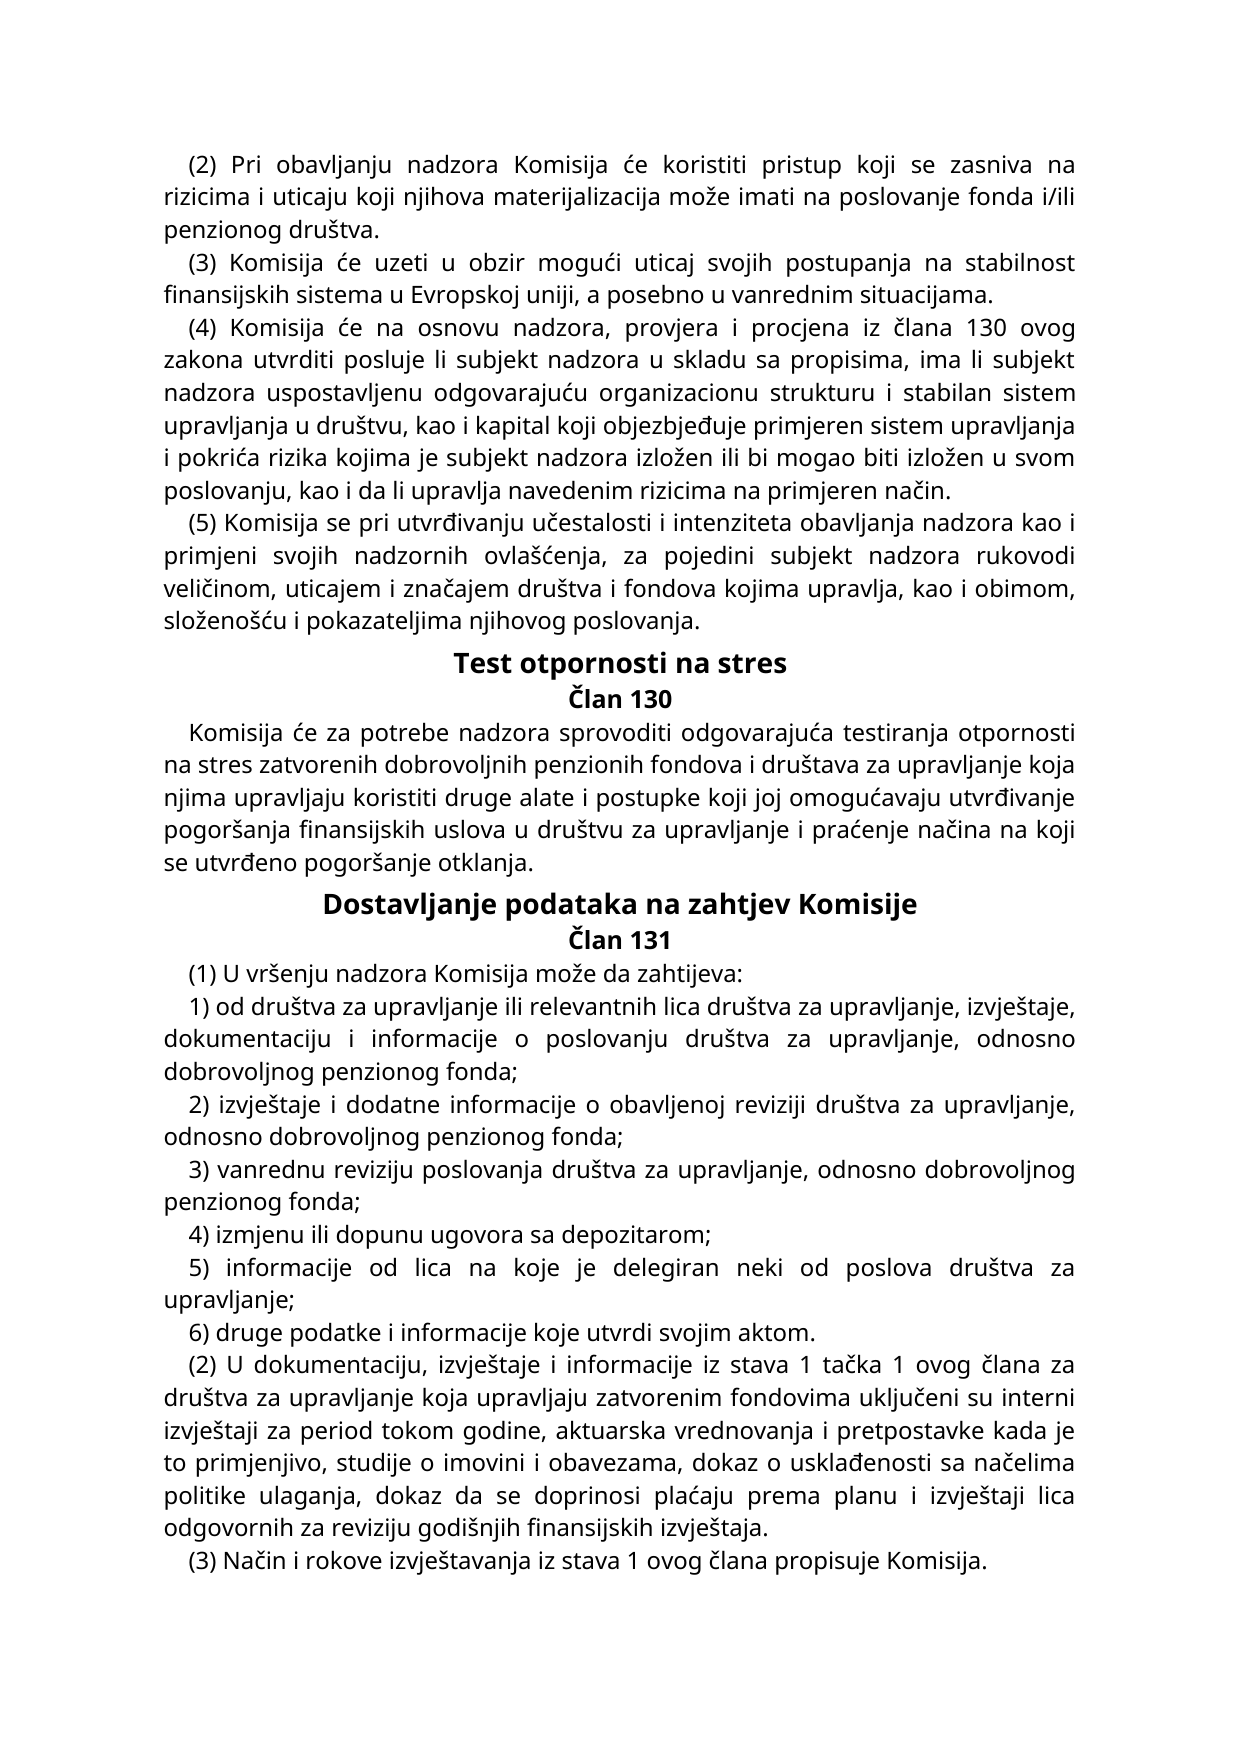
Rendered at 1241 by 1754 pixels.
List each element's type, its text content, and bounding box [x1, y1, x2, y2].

text (5) Komisija se pri utvrđivanju učestalosti i intenziteta obavljanja nadzora kao i primjeni svojih nadzornih ovlašćenja, za pojedini subjekt nadzora rukovodi veličinom, uticajem i značajem društva i fondova kojima upravlja, kao i obimom, složenošću i pokazateljima njihovog poslovanja. [163, 506, 1077, 637]
text 1) od društva za upravljanje ili relevantnih lica društva za upravljanje, izvještaje, dokumentaciju i informacije o poslovanju društva za upravljanje, odnosno dobrovoljnog penzionog fonda; [163, 989, 1077, 1087]
text (2) Pri obavljanju nadzora Komisija će koristiti pristup koji se zasniva na rizicima i uticaju koji njihova materijalizacija može imati na poslovanje fonda i/ili penzionog društva. [163, 148, 1077, 245]
text Član 131 [148, 923, 1093, 957]
text (3) Način i rokove izvještavanja iz stava 1 ovog člana propisuje Komisija. [163, 1544, 1077, 1576]
text Komisija će za potrebe nadzora sprovoditi odgovarajuća testiranja otpornosti na stres zatvorenih dobrovoljnih penzionih fondova i društava za upravljanje koja njima upravljaju koristiti druge alate i postupke koji joj omogućavaju utvrđivanje pogoršanja finansijskih uslova u društvu za upravljanje i praćenje načina na koji se utvrđeno pogoršanje otklanja. [163, 715, 1077, 878]
text Dostavljanje podataka na zahtjev Komisije [148, 884, 1093, 923]
text (1) U vršenju nadzora Komisija može da zahtijeva: [163, 957, 1077, 989]
text 4) izmjenu ili dopunu ugovora sa depozitarom; [163, 1218, 1077, 1250]
text Test otpornosti na stres [148, 643, 1093, 681]
text 2) izvještaje i dodatne informacije o obavljenoj reviziji društva za upravljanje, odnosno dobrovoljnog penzionog fonda; [163, 1087, 1077, 1153]
text 6) druge podatke i informacije koje utvrdi svojim aktom. [163, 1316, 1077, 1348]
text (3) Komisija će uzeti u obzir mogući uticaj svojih postupanja na stabilnost finansijskih sistema u Evropskoj uniji, a posebno u vanrednim situacijama. [163, 245, 1077, 311]
text (2) U dokumentaciju, izvještaje i informacije iz stava 1 tačka 1 ovog člana za društva za upravljanje koja upravljaju zatvorenim fondovima uključeni su interni izvještaji za period tokom godine, aktuarska vrednovanja i pretpostavke kada je to primjenjivo, studije o imovini i obavezama, dokaz o usklađenosti sa načelima politike ulaganja, dokaz da se doprinosi plaćaju prema planu i izvještaji lica odgovornih za reviziju godišnjih finansijskih izvještaja. [163, 1348, 1077, 1544]
text Član 130 [148, 681, 1093, 715]
text (4) Komisija će na osnovu nadzora, provjera i procjena iz člana 130 ovog zakona utvrditi posluje li subjekt nadzora u skladu sa propisima, ima li subjekt nadzora uspostavljenu odgovarajuću organizacionu strukturu i stabilan sistem upravljanja u društvu, kao i kapital koji objezbjeđuje primjeren sistem upravljanja i pokrića rizika kojima je subjekt nadzora izložen ili bi mogao biti izložen u svom poslovanju, kao i da li upravlja navedenim rizicima na primjeren način. [163, 311, 1077, 506]
text 3) vanrednu reviziju poslovanja društva za upravljanje, odnosno dobrovoljnog penzionog fonda; [163, 1153, 1077, 1218]
text 5) informacije od lica na koje je delegiran neki od poslova društva za upravljanje; [163, 1250, 1077, 1316]
